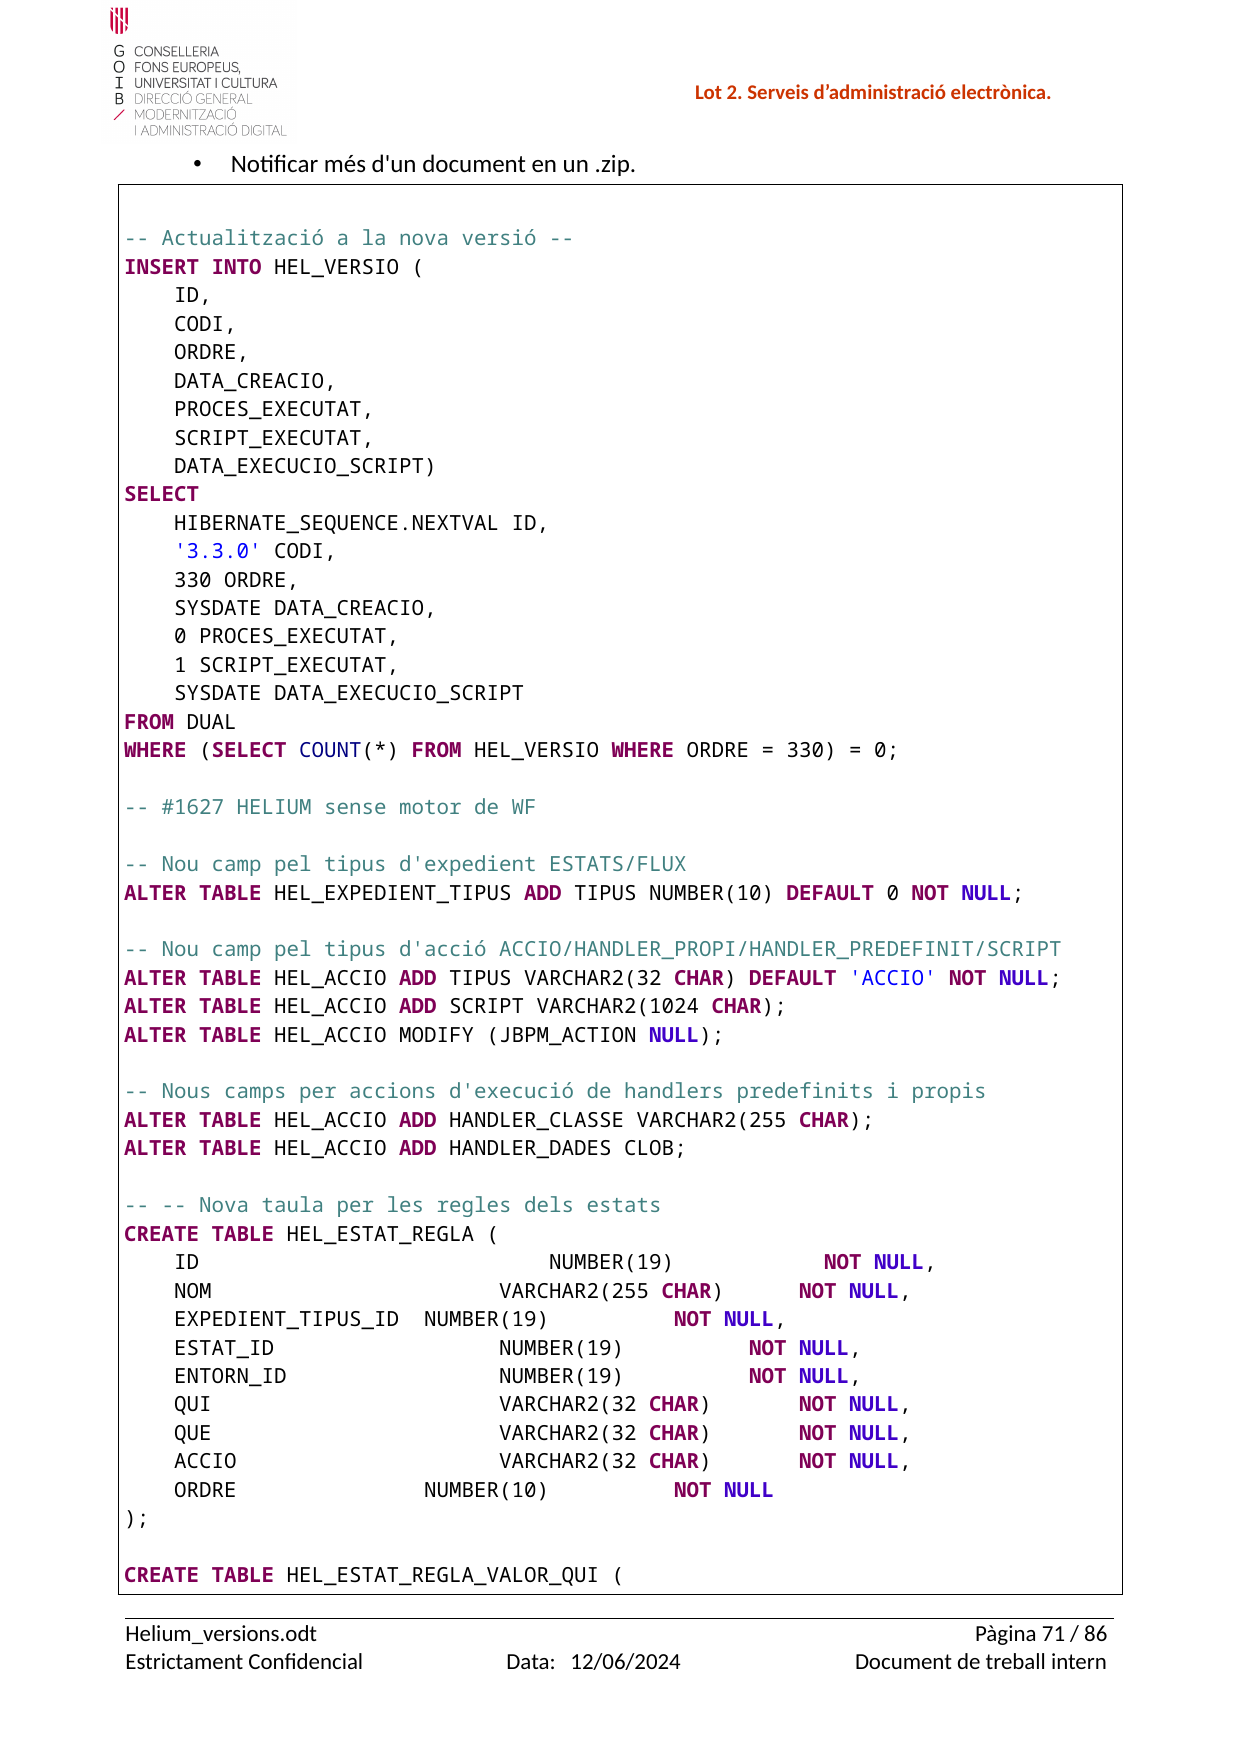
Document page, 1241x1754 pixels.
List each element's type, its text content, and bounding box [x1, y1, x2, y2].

picture [100, 0, 297, 144]
table_header ﻿ -- Actualització a la nova versió -- INSERT INTO HEL_VERSIO ( ID, CODI, ORDRE, DATA_CREACIO, PROCES_EXECUTAT, SCRIPT_EXECUTAT, DATA_EXECUCIO_SCRIPT) SELECT HIBERNATE_SEQUENCE.NEXTVAL ID, '3.3.0' CODI, 330 ORDRE, SYSDATE DATA_CREACIO, 0 PROCES_EXECUTAT, 1 SCRIPT_EXECUTAT, SYSDATE DATA_EXECUCIO_SCRIPT FROM DUAL WHERE (SELECT COUNT(*) FROM HEL_VERSIO WHERE ORDRE = 330) = 0; -- #1627 HELIUM sense motor de WF -- Nou camp pel tipus d'expedient ESTATS/FLUX ALTER TABLE HEL_EXPEDIENT_TIPUS ADD TIPUS NUMBER(10) DEFAULT 0 NOT NULL; -- Nou camp pel tipus d'acció ACCIO/HANDLER_PROPI/HANDLER_PREDEFINIT/SCRIPT ALTER TABLE HEL_ACCIO ADD TIPUS VARCHAR2(32 CHAR) DEFAULT 'ACCIO' NOT NULL; ALTER TABLE HEL_ACCIO ADD SCRIPT VARCHAR2(1024 CHAR); ALTER TABLE HEL_ACCIO MODIFY (JBPM_ACTION NULL); -- Nous camps per accions d'execució de handlers predefinits i propis ALTER TABLE HEL_ACCIO ADD HANDLER_CLASSE VARCHAR2(255 CHAR); ALTER TABLE HEL_ACCIO ADD HANDLER_DADES CLOB; -- -- Nova taula per les regles dels estats CREATE TABLE HEL_ESTAT_REGLA ( ID NUMBER(19) NOT NULL, NOM VARCHAR2(255 CHAR) NOT NULL, EXPEDIENT_TIPUS_ID NUMBER(19) NOT NULL, ESTAT_ID NUMBER(19) NOT NULL, ENTORN_ID NUMBER(19) NOT NULL, QUI VARCHAR2(32 CHAR) NOT NULL, QUE VARCHAR2(32 CHAR) NOT NULL, ACCIO VARCHAR2(32 CHAR) NOT NULL, ORDRE NUMBER(10) NOT NULL ); CREATE TABLE HEL_ESTAT_REGLA_VALOR_QUI ( [119, 185, 1122, 1594]
list Notificar més d'un document en un .zip. [193, 148, 1122, 178]
